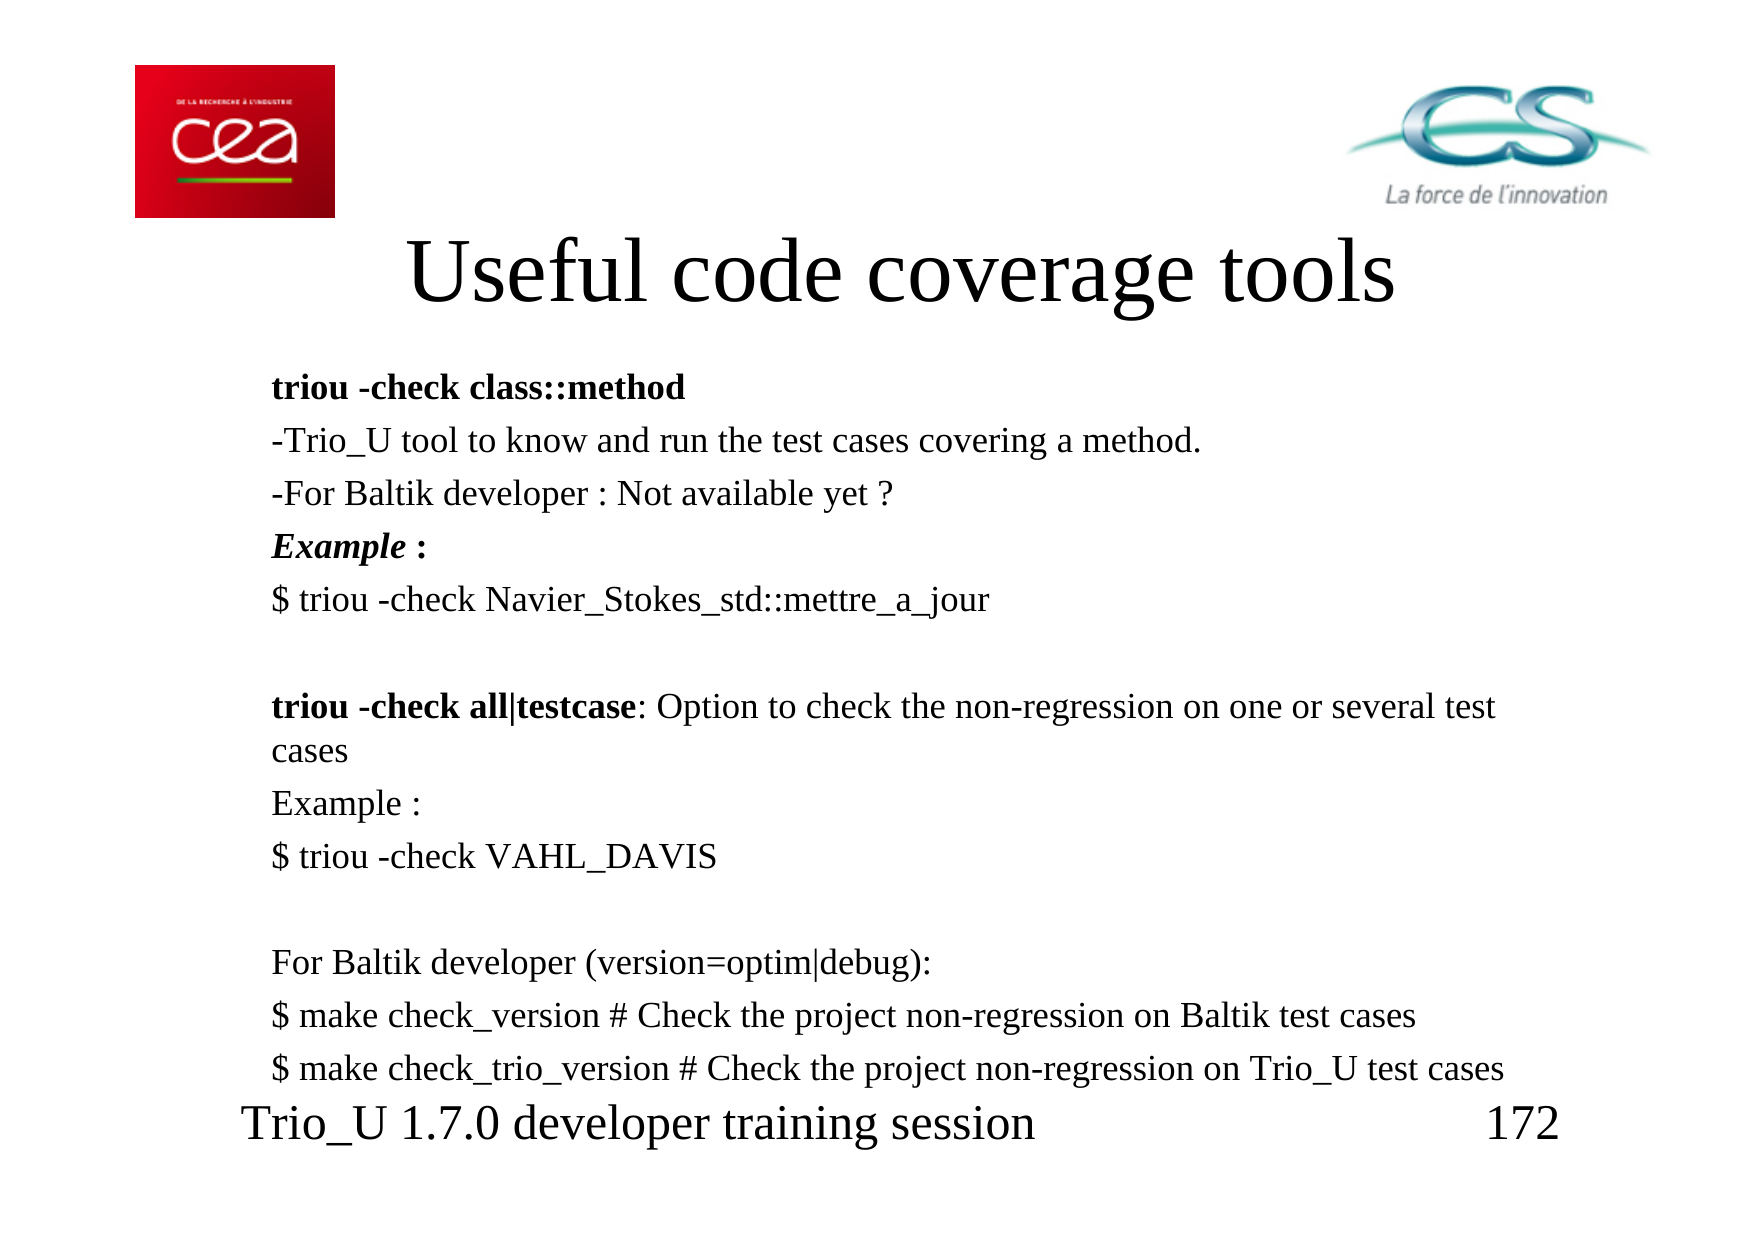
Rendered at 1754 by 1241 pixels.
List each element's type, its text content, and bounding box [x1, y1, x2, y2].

list triou -check class::method -Trio_U tool to know and run the test cases covering a method. -For Baltik developer : Not available yet ? Example : $ triou -check Navier_Stokes_std::mettre_a_jour triou -check all|testcase: Option to check the non-regression on one or several test cases Example : $ triou -check VAHL_DAVIS For Baltik developer (version=optim|debug): $ make check_version # Check the project non-regression on Baltik test cases $ make check_trio_version # Check the project non-regression on Trio_U test cases [225, 355, 1576, 1097]
picture [135, 65, 335, 218]
title Useful code coverage tools [226, 146, 1577, 382]
picture [1340, 73, 1662, 218]
